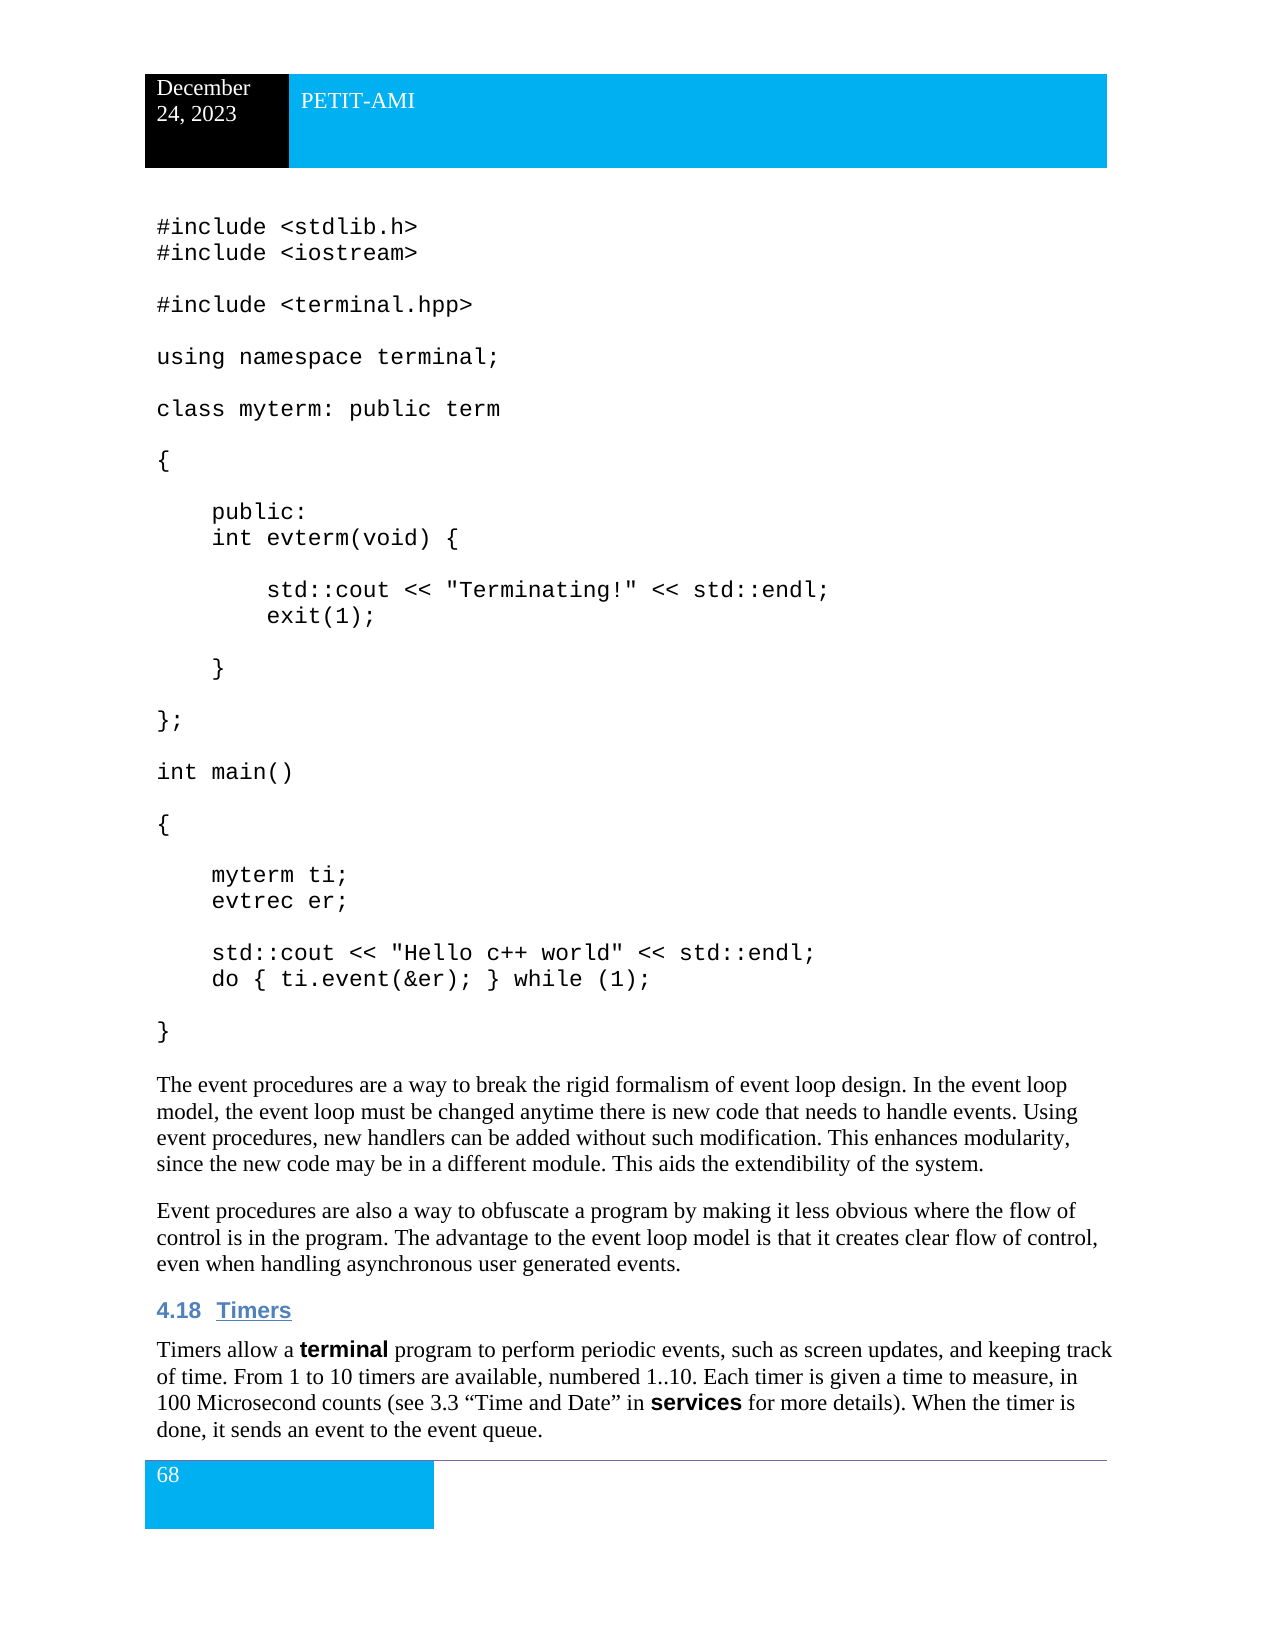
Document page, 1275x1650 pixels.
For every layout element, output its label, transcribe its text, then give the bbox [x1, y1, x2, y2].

text std::cout << "Terminating!" << std::endl; [156, 578, 1118, 604]
subtitle Timers [156, 1297, 1118, 1324]
text class myterm: public term [156, 397, 1118, 423]
text Event procedures are also a way to obfuscate a program by making it less obvious where the flow of control is in the program. The advantage to the event loop model is that it creates clear flow of control, even when handling asynchronous user generated events. [156, 1198, 1118, 1277]
text #include <terminal.hpp> [156, 293, 1118, 319]
text The event procedures are a way to break the rigid formalism of event loop design. In the event loop model, the event loop must be changed anytime there is new code that needs to handle events. Using event procedures, new handlers can be added without such modification. This enhances modularity, since the new code may be in a different module. This aids the extendibility of the system. [156, 1071, 1118, 1177]
text int main() [156, 760, 1118, 786]
text using namespace terminal; [156, 345, 1118, 371]
text }; [156, 708, 1118, 734]
text evtrec er; [156, 890, 1118, 916]
text #include <iostream> [156, 241, 1118, 267]
text } [156, 656, 1118, 682]
text public: [156, 501, 1118, 527]
text int evterm(void) { [156, 527, 1118, 553]
text { [156, 449, 1118, 475]
text #include <stdlib.h> [156, 215, 1118, 241]
text exit(1); [156, 604, 1118, 630]
text myterm ti; [156, 864, 1118, 890]
text } [156, 1019, 1118, 1045]
text do { ti.event(&er); } while (1); [156, 968, 1118, 993]
text std::cout << "Hello c++ world" << std::endl; [156, 942, 1118, 968]
text { [156, 812, 1118, 838]
text Timers allow a terminal program to perform periodic events, such as screen updates, and keeping track of time. From 1 to 10 timers are available, numbered 1..10. Each timer is given a time to measure, in 100 Microsecond counts (see 3.3 “Time and Date” in services for more details). When the timer is done, it sends an event to the event queue. [156, 1336, 1118, 1442]
